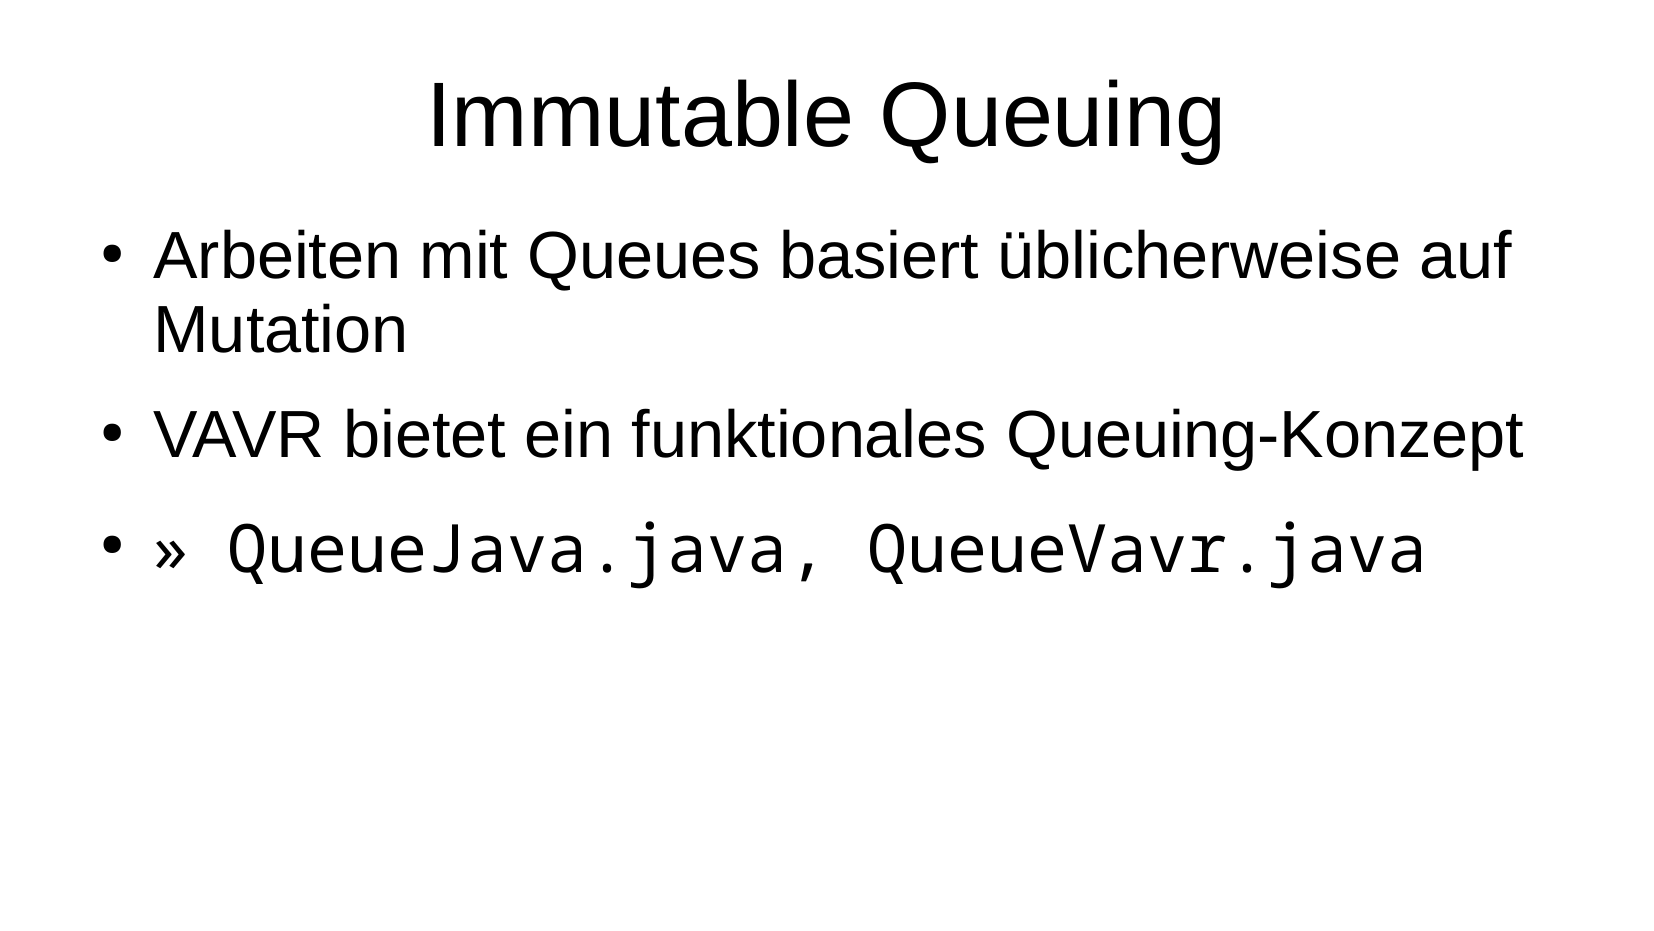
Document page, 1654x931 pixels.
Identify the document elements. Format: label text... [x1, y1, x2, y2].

list Arbeiten mit Queues basiert üblicherweise auf Mutation VAVR bietet ein funktionales Queuing-Konzept » QueueJava.java, QueueVavr.java [82, 217, 1571, 758]
title Immutable Queuing [82, 37, 1571, 193]
